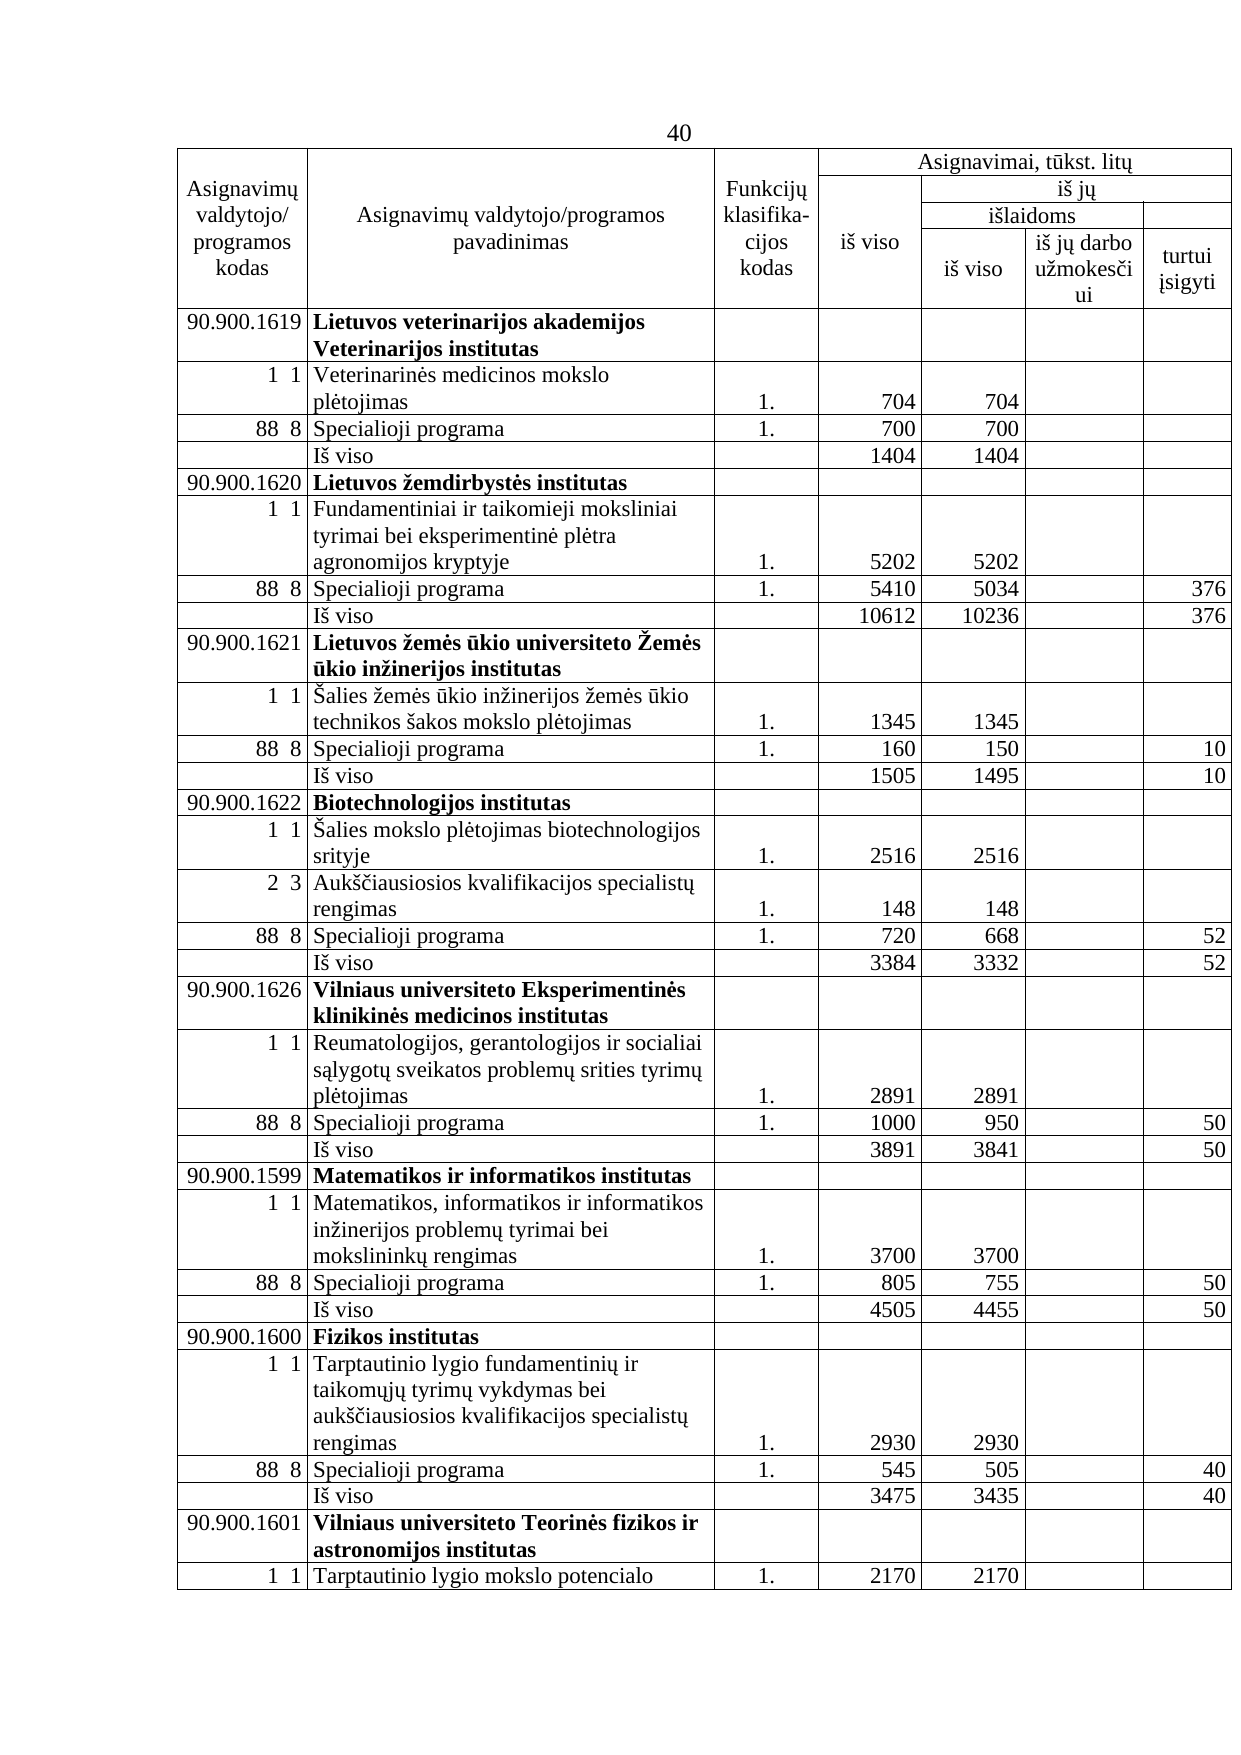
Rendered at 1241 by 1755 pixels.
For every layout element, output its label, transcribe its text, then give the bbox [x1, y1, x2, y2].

table_cell 40 [1144, 1483, 1231, 1509]
table_cell [178, 763, 307, 788]
table_cell 88 8 [178, 1109, 307, 1135]
table_cell 2891 [922, 1030, 1025, 1108]
table_cell 1. [715, 870, 818, 922]
table_cell [1144, 496, 1231, 574]
table_cell 1. [715, 1109, 818, 1135]
table_cell 150 [922, 736, 1025, 762]
table_cell [1026, 496, 1143, 574]
table_cell [1026, 736, 1143, 762]
table_cell [715, 977, 818, 1029]
table_cell 10236 [922, 603, 1025, 628]
table_cell Iš viso [308, 763, 714, 788]
table_cell Lietuvos žemės ūkio universiteto Žemės ūkio inžinerijos institutas [308, 629, 714, 681]
table_cell [1026, 362, 1143, 414]
table_cell 2 3 [178, 870, 307, 922]
table_cell [1026, 1483, 1143, 1509]
table_cell [1144, 790, 1231, 815]
table_cell 3332 [922, 950, 1025, 976]
table_cell [1026, 1030, 1143, 1108]
table_cell 2516 [922, 816, 1025, 868]
table_cell 50 [1144, 1296, 1231, 1322]
table_cell [178, 603, 307, 628]
table_cell [1026, 309, 1143, 361]
table_cell [715, 603, 818, 628]
table_cell [715, 629, 818, 681]
table_cell 1. [715, 1563, 818, 1589]
table_cell [819, 629, 921, 681]
table_cell [1026, 763, 1143, 788]
table_cell [922, 1323, 1025, 1349]
table_cell [715, 1296, 818, 1322]
table_cell [1144, 203, 1231, 228]
table_cell 10 [1144, 763, 1231, 788]
table_cell 1. [715, 576, 818, 601]
table_cell 2891 [819, 1030, 921, 1108]
table_cell [1144, 1030, 1231, 1108]
table_cell 10 [1144, 736, 1231, 762]
table_cell 88 8 [178, 1270, 307, 1295]
table_cell [1026, 1323, 1143, 1349]
table_cell [178, 442, 307, 468]
table_cell [819, 309, 921, 361]
table_cell 148 [922, 870, 1025, 922]
table_cell 704 [922, 362, 1025, 414]
table_cell 1505 [819, 763, 921, 788]
table_cell [922, 977, 1025, 1029]
table_cell [1144, 629, 1231, 681]
table_cell 5034 [922, 576, 1025, 601]
table_cell [922, 309, 1025, 361]
table_cell [1144, 309, 1231, 361]
table_cell [1026, 1163, 1143, 1189]
table_cell 5202 [819, 496, 921, 574]
table_cell 90.900.1601 [178, 1510, 307, 1562]
table_cell 90.900.1622 [178, 790, 307, 815]
table_cell Iš viso [308, 442, 714, 468]
table_cell 1495 [922, 763, 1025, 788]
table_cell Iš viso [308, 1136, 714, 1162]
table_cell [922, 790, 1025, 815]
table_cell [1026, 1350, 1143, 1455]
table_cell 376 [1144, 603, 1231, 628]
table_cell 3841 [922, 1136, 1025, 1162]
table_cell [819, 1510, 921, 1562]
table_cell 1. [715, 816, 818, 868]
table_cell iš viso [922, 229, 1025, 308]
table_header Asignavimų valdytojo/programos pavadinimas [308, 149, 714, 308]
table_cell 3700 [922, 1190, 1025, 1268]
table_cell [715, 1163, 818, 1189]
table_cell Specialioji programa [308, 736, 714, 762]
table_cell [1026, 1456, 1143, 1482]
table_cell 3475 [819, 1483, 921, 1509]
table_cell [922, 1510, 1025, 1562]
table_cell 90.900.1599 [178, 1163, 307, 1189]
table_cell 1 1 [178, 1563, 307, 1589]
table_cell 1. [715, 1190, 818, 1268]
table_cell Tarptautinio lygio mokslo potencialo [308, 1563, 714, 1589]
table_cell [715, 1323, 818, 1349]
table_cell [715, 309, 818, 361]
table_cell [178, 1296, 307, 1322]
table_cell [1026, 870, 1143, 922]
table_cell 52 [1144, 923, 1231, 949]
table_cell 700 [819, 415, 921, 441]
table_cell Specialioji programa [308, 415, 714, 441]
table_cell [819, 1163, 921, 1189]
table_cell iš viso [819, 176, 921, 308]
table_cell 4505 [819, 1296, 921, 1322]
table_cell [1026, 790, 1143, 815]
table_cell [1144, 870, 1231, 922]
table_cell [819, 977, 921, 1029]
table_cell [1144, 816, 1231, 868]
table_cell [819, 1323, 921, 1349]
table_cell 88 8 [178, 1456, 307, 1482]
table_cell iš jų darbo užmokesčiui [1026, 229, 1143, 308]
table_cell 90.900.1626 [178, 977, 307, 1029]
table_cell 160 [819, 736, 921, 762]
table_cell [922, 629, 1025, 681]
table_cell 545 [819, 1456, 921, 1482]
table_cell 1. [715, 1270, 818, 1295]
table_cell 3435 [922, 1483, 1025, 1509]
table_cell 1 1 [178, 1030, 307, 1108]
table_cell 1000 [819, 1109, 921, 1135]
table_cell [1026, 469, 1143, 495]
table_cell [1026, 1270, 1143, 1295]
table_cell [1026, 1190, 1143, 1268]
table_cell [1026, 923, 1143, 949]
table_cell Biotechnologijos institutas [308, 790, 714, 815]
table_cell 2516 [819, 816, 921, 868]
table_cell [819, 469, 921, 495]
table_header Funkcijų klasifika-cijos kodas [715, 149, 818, 308]
table_cell 1. [715, 683, 818, 735]
table_cell Matematikos, informatikos ir informatikos inžinerijos problemų tyrimai bei mokslininkų rengimas [308, 1190, 714, 1268]
table_cell [715, 442, 818, 468]
table_cell [715, 1510, 818, 1562]
table_cell 3700 [819, 1190, 921, 1268]
table_cell [1026, 1109, 1143, 1135]
table_cell [1144, 1510, 1231, 1562]
table_cell Iš viso [308, 1296, 714, 1322]
table_cell 805 [819, 1270, 921, 1295]
table_cell 10612 [819, 603, 921, 628]
table_cell [1026, 576, 1143, 601]
table_cell [1026, 1136, 1143, 1162]
table_cell 1 1 [178, 816, 307, 868]
table_cell 1 1 [178, 496, 307, 574]
table_cell 5410 [819, 576, 921, 601]
table_cell [1026, 683, 1143, 735]
table_cell [715, 950, 818, 976]
table_cell 755 [922, 1270, 1025, 1295]
table_cell [1144, 1563, 1231, 1589]
table_cell [1144, 1163, 1231, 1189]
table_cell [1144, 1190, 1231, 1268]
table_cell 88 8 [178, 923, 307, 949]
table_cell [715, 1483, 818, 1509]
table_cell 2170 [922, 1563, 1025, 1589]
table_cell [1144, 1323, 1231, 1349]
table_cell [1026, 629, 1143, 681]
table_cell Specialioji programa [308, 923, 714, 949]
table_cell 40 [1144, 1456, 1231, 1482]
table_cell [1026, 603, 1143, 628]
table_cell 90.900.1620 [178, 469, 307, 495]
table_cell Lietuvos veterinarijos akademijos Veterinarijos institutas [308, 309, 714, 361]
table_cell 1345 [819, 683, 921, 735]
table_cell 148 [819, 870, 921, 922]
table_cell 1. [715, 736, 818, 762]
table_cell 668 [922, 923, 1025, 949]
table_cell 1. [715, 1350, 818, 1455]
table_cell [922, 1163, 1025, 1189]
table_cell 1. [715, 923, 818, 949]
table_cell 52 [1144, 950, 1231, 976]
table_cell 1 1 [178, 683, 307, 735]
table_cell 90.900.1600 [178, 1323, 307, 1349]
table_cell 1 1 [178, 1190, 307, 1268]
table_cell [1026, 977, 1143, 1029]
table_cell 3891 [819, 1136, 921, 1162]
table_cell turtui įsigyti [1144, 229, 1231, 308]
table_cell Reumatologijos, gerantologijos ir socialiai sąlygotų sveikatos problemų srities tyrimų plėtojimas [308, 1030, 714, 1108]
table_cell Šalies žemės ūkio inžinerijos žemės ūkio technikos šakos mokslo plėtojimas [308, 683, 714, 735]
table_cell Matematikos ir informatikos institutas [308, 1163, 714, 1189]
table_cell [715, 763, 818, 788]
table_cell 1404 [819, 442, 921, 468]
table_cell 700 [922, 415, 1025, 441]
table_cell 50 [1144, 1270, 1231, 1295]
table_header Asignavimai, tūkst. litų [819, 149, 1231, 174]
table_cell [715, 1136, 818, 1162]
table_cell 88 8 [178, 415, 307, 441]
table_cell [1026, 442, 1143, 468]
table_cell Specialioji programa [308, 1109, 714, 1135]
table_cell 4455 [922, 1296, 1025, 1322]
table_cell 88 8 [178, 736, 307, 762]
table_cell 1. [715, 1030, 818, 1108]
table_cell 2170 [819, 1563, 921, 1589]
table_cell 90.900.1619 [178, 309, 307, 361]
table_cell Specialioji programa [308, 1270, 714, 1295]
table_cell Fizikos institutas [308, 1323, 714, 1349]
table_cell 950 [922, 1109, 1025, 1135]
table_cell [1026, 1296, 1143, 1322]
table_cell 1. [715, 362, 818, 414]
table_cell [178, 1136, 307, 1162]
table_cell 1. [715, 496, 818, 574]
table_cell [178, 1483, 307, 1509]
table_cell [715, 469, 818, 495]
table_cell [1026, 816, 1143, 868]
table_cell Šalies mokslo plėtojimas biotechnologijos srityje [308, 816, 714, 868]
table_cell [1026, 1563, 1143, 1589]
table_cell Iš viso [308, 603, 714, 628]
table_cell Vilniaus universiteto Eksperimentinės klinikinės medicinos institutas [308, 977, 714, 1029]
table_cell 376 [1144, 576, 1231, 601]
table_cell 1. [715, 415, 818, 441]
table_cell Specialioji programa [308, 576, 714, 601]
table_cell [1144, 977, 1231, 1029]
table_cell 720 [819, 923, 921, 949]
table_cell 1 1 [178, 1350, 307, 1455]
table_cell [715, 790, 818, 815]
table_header Asignavimų valdytojo/ programos kodas [178, 149, 307, 308]
table_cell 90.900.1621 [178, 629, 307, 681]
table_cell [1026, 1510, 1143, 1562]
table_cell [1144, 415, 1231, 441]
table_cell [178, 950, 307, 976]
table_cell 1404 [922, 442, 1025, 468]
table_cell 3384 [819, 950, 921, 976]
table_cell 50 [1144, 1136, 1231, 1162]
table_cell 1. [715, 1456, 818, 1482]
table_cell 50 [1144, 1109, 1231, 1135]
table_cell [1144, 362, 1231, 414]
table_cell išlaidoms [922, 203, 1143, 228]
table_cell 2930 [922, 1350, 1025, 1455]
table_cell Iš viso [308, 1483, 714, 1509]
table_cell Vilniaus universiteto Teorinės fizikos ir astronomijos institutas [308, 1510, 714, 1562]
table_cell 1 1 [178, 362, 307, 414]
table_cell Veterinarinės medicinos mokslo plėtojimas [308, 362, 714, 414]
table_cell [1026, 950, 1143, 976]
table_cell 2930 [819, 1350, 921, 1455]
table_cell 1345 [922, 683, 1025, 735]
table_cell 704 [819, 362, 921, 414]
table_cell Aukščiausiosios kvalifikacijos specialistų rengimas [308, 870, 714, 922]
table_cell Lietuvos žemdirbystės institutas [308, 469, 714, 495]
table_cell [1144, 442, 1231, 468]
table_cell Specialioji programa [308, 1456, 714, 1482]
table_cell [1026, 415, 1143, 441]
table_cell Tarptautinio lygio fundamentinių ir taikomųjų tyrimų vykdymas bei aukščiausiosios kvalifikacijos specialistų rengimas [308, 1350, 714, 1455]
table_cell iš jų [922, 176, 1231, 201]
table_cell [1144, 1350, 1231, 1455]
table_cell [922, 469, 1025, 495]
table_cell 88 8 [178, 576, 307, 601]
table_cell Fundamentiniai ir taikomieji moksliniai tyrimai bei eksperimentinė plėtra agronomijos kryptyje [308, 496, 714, 574]
table_cell 5202 [922, 496, 1025, 574]
table_cell Iš viso [308, 950, 714, 976]
table_cell [819, 790, 921, 815]
table_cell 505 [922, 1456, 1025, 1482]
table_cell [1144, 683, 1231, 735]
table_cell [1144, 469, 1231, 495]
